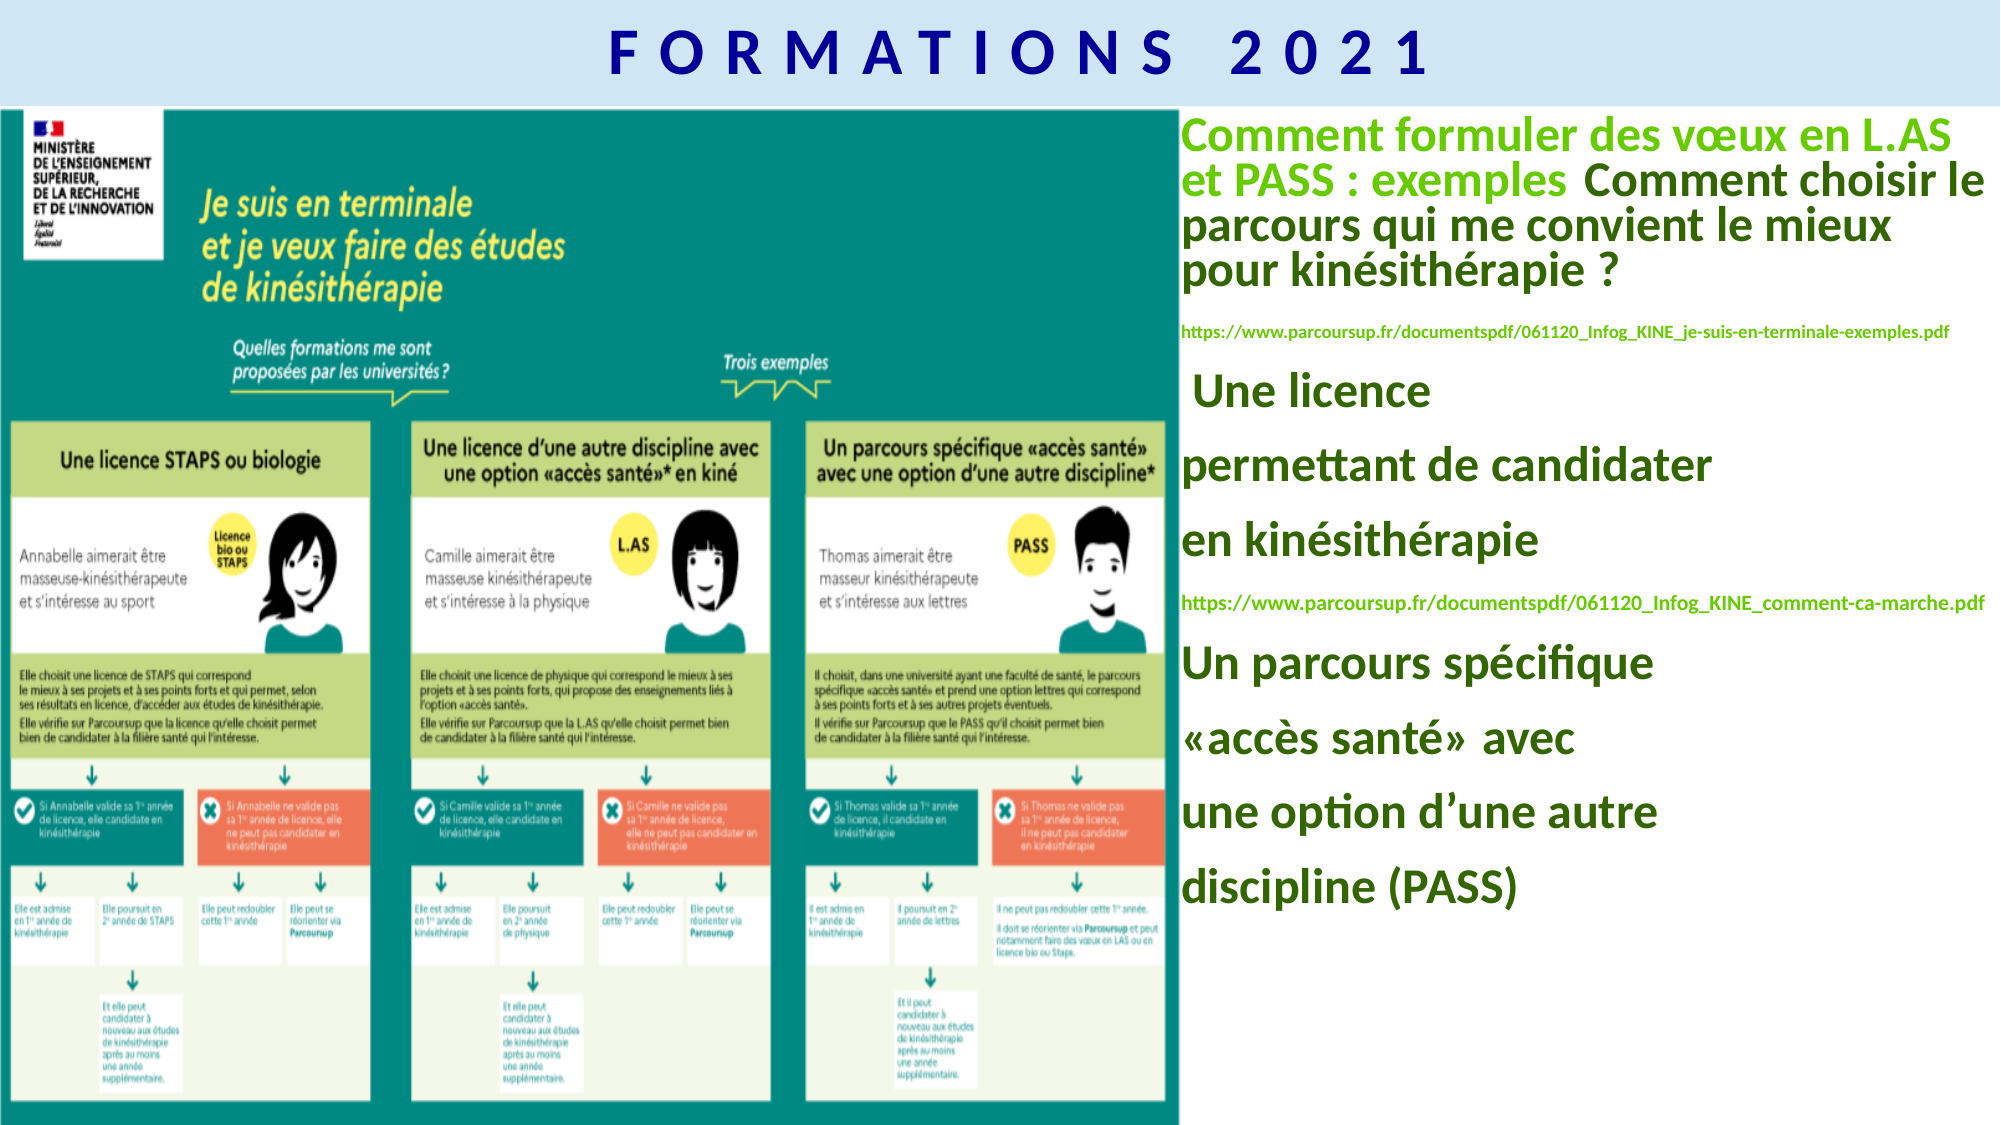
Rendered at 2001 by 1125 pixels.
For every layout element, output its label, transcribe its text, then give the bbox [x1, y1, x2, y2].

title FORMATIONS 2021 [0, 0, 2000, 107]
picture [0, 106, 1182, 1125]
list Comment formuler des vœux en L.AS et PASS : exemples Comment choisir le parcours qui me convient le mieux pour kinésithérapie ? https://www.parcoursup.fr/documentspdf/061120_Infog_KINE_je-suis-en-terminale-exemples.pdf Une licence permettant de candidater en kinésithérapie https://www.parcoursup.fr/documentspdf/061120_Infog_KINE_comment-ca-marche.pdf Un parcours spécifique «accès santé» avec une option d’une autre discipline (PASS) [1182, 115, 2000, 1125]
